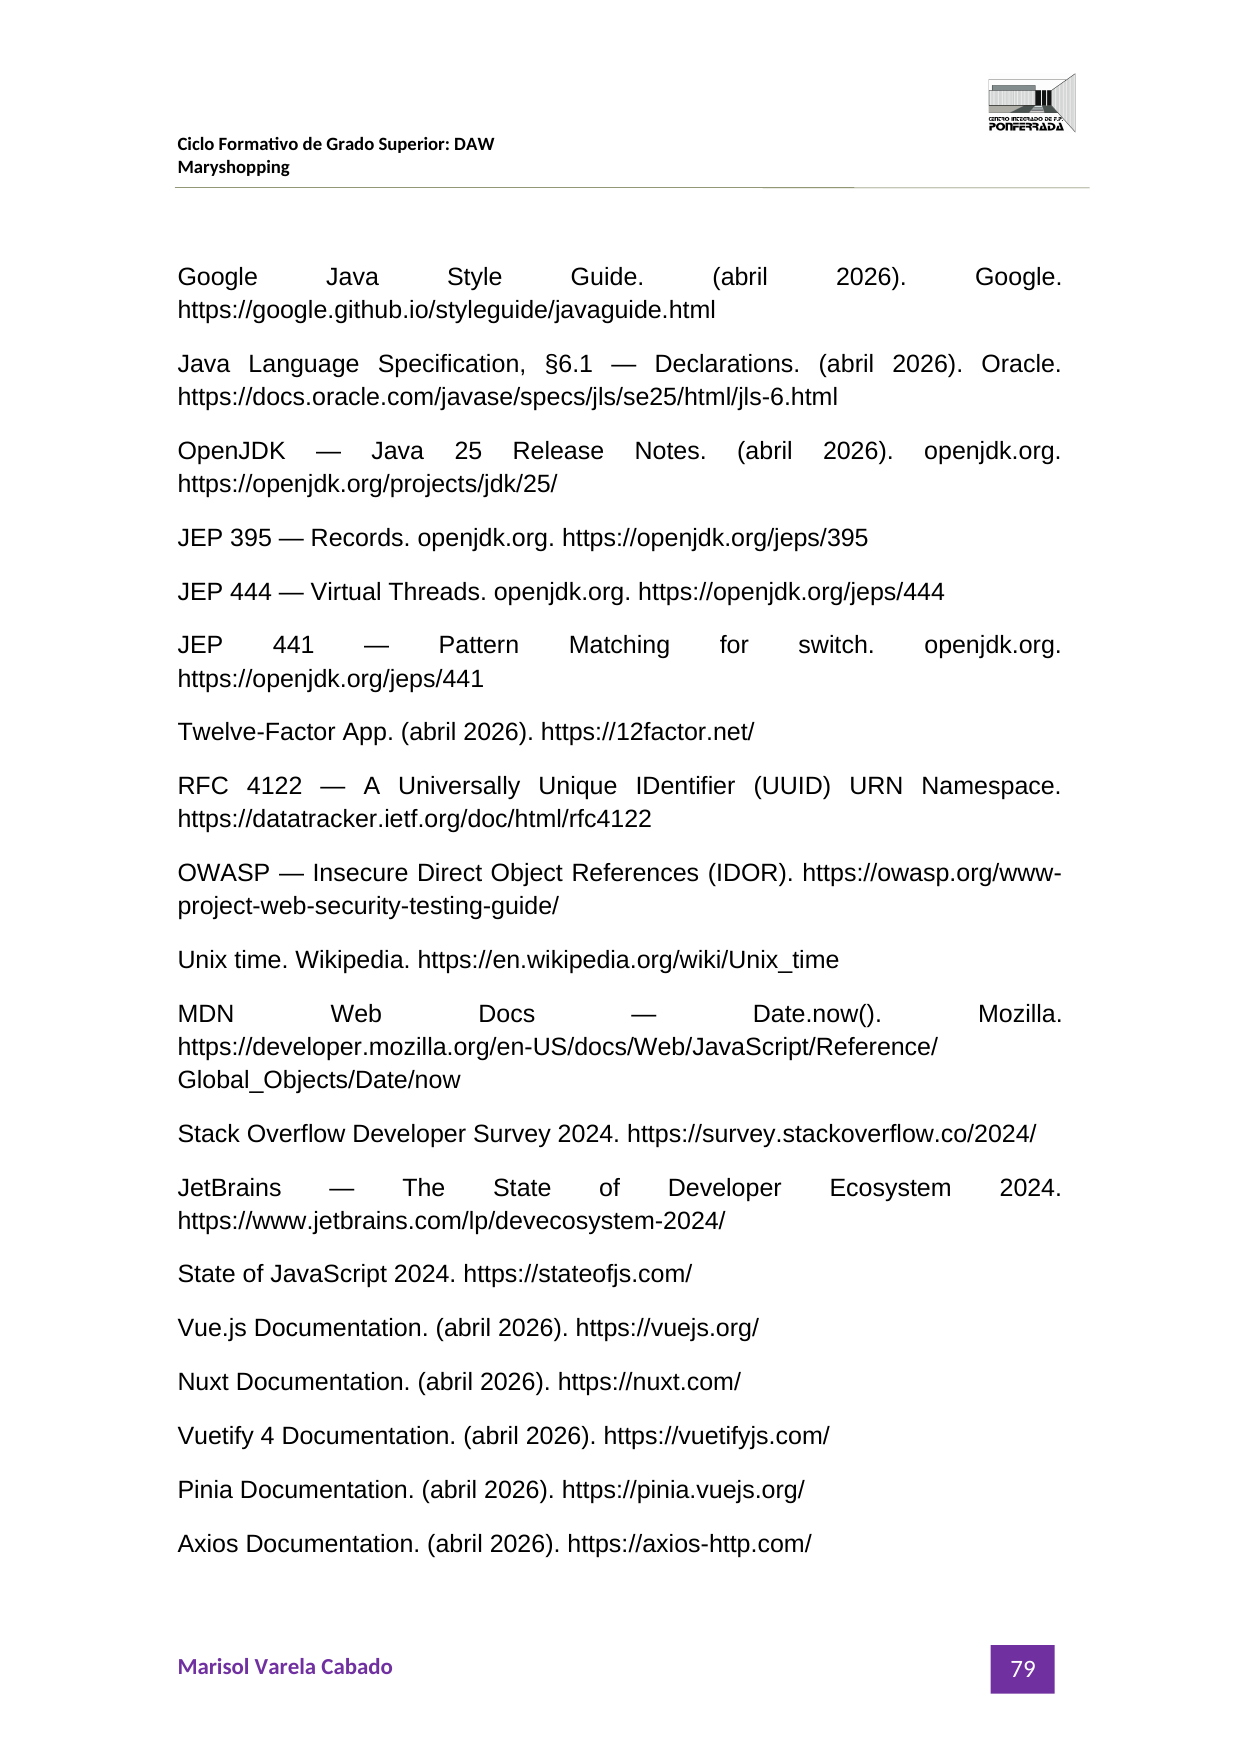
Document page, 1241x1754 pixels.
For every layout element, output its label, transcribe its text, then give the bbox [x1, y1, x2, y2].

text Nuxt Documentation. (abril 2026). https://nuxt.com/ [177, 1367, 1063, 1396]
text Vue.js Documentation. (abril 2026). https://vuejs.org/ [177, 1313, 1063, 1342]
text Stack Overflow Developer Survey 2024. https://survey.stackoverflow.co/2024/ [177, 1119, 1063, 1147]
text JetBrains — The State of Developer Ecosystem 2024. https://www.jetbrains.com/lp/devecosystem-2024/ [177, 1173, 1063, 1234]
text JEP 444 — Virtual Threads. openjdk.org. https://openjdk.org/jeps/444 [177, 577, 1063, 605]
text OpenJDK — Java 25 Release Notes. (abril 2026). openjdk.org. https://openjdk.org/projects/jdk/25/ [177, 436, 1063, 498]
text Axios Documentation. (abril 2026). https://axios-http.com/ [177, 1529, 1063, 1557]
text JEP 441 — Pattern Matching for switch. openjdk.org. https://openjdk.org/jeps/441 [177, 631, 1063, 692]
text Twelve-Factor App. (abril 2026). https://12factor.net/ [177, 717, 1063, 746]
text OWASP — Insecure Direct Object References (IDOR). https://owasp.org/www-project-web-security-testing-guide/ [177, 858, 1063, 920]
text RFC 4122 — A Universally Unique IDentifier (UUID) URN Namespace. https://datatracker.ietf.org/doc/html/rfc4122 [177, 771, 1063, 833]
text Google Java Style Guide. (abril 2026). Google. https://google.github.io/styleguide/javaguide.html [177, 262, 1063, 324]
text Unix time. Wikipedia. https://en.wikipedia.org/wiki/Unix_time [177, 945, 1063, 974]
text Pinia Documentation. (abril 2026). https://pinia.vuejs.org/ [177, 1475, 1063, 1504]
text Vuetify 4 Documentation. (abril 2026). https://vuetifyjs.com/ [177, 1421, 1063, 1450]
text MDN Web Docs — Date.now(). Mozilla. https://developer.mozilla.org/en-US/docs/Web/JavaScript/Reference/Global_Objects/Date/now [177, 999, 1063, 1094]
text State of JavaScript 2024. https://stateofjs.com/ [177, 1259, 1063, 1288]
text Java Language Specification, §6.1 — Declarations. (abril 2026). Oracle. https://docs.oracle.com/javase/specs/jls/se25/html/jls-6.html [177, 349, 1063, 411]
text JEP 395 — Records. openjdk.org. https://openjdk.org/jeps/395 [177, 523, 1063, 552]
